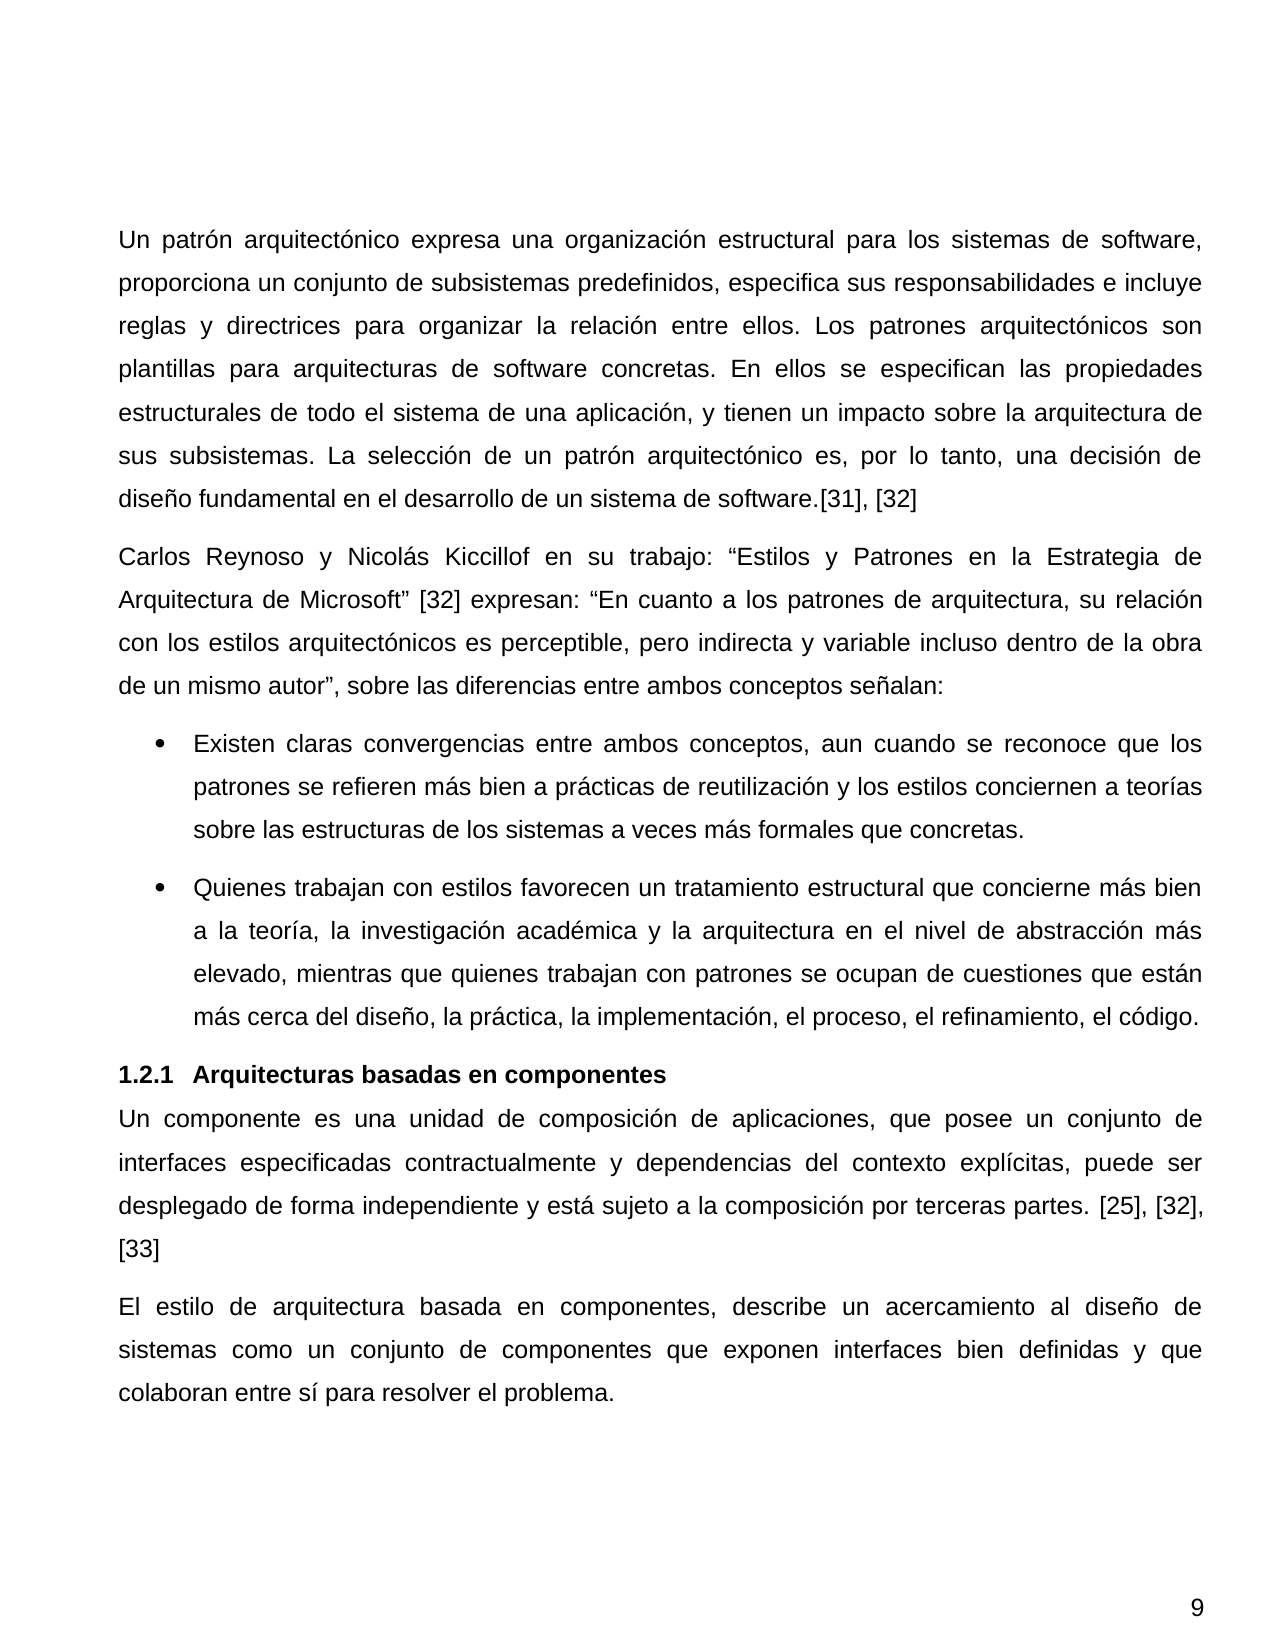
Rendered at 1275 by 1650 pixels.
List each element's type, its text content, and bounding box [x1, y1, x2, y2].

subtitle Arquitecturas basadas en componentes [118, 1060, 1204, 1088]
list Existen claras convergencias entre ambos conceptos, aun cuando se reconoce que los patrones se refieren más bien a prácticas de reutilización y los estilos conciernen a teorías sobre las estructuras de los sistemas a veces más formales que concretas. [156, 728, 1204, 844]
list Quienes trabajan con estilos favorecen un tratamiento estructural que concierne más bien a la teoría, la investigación académica y la arquitectura en el nivel de abstracción más elevado, mientras que quienes trabajan con patrones se ocupan de cuestiones que están más cerca del diseño, la práctica, la implementación, el proceso, el refinamiento, el código. [156, 873, 1204, 1031]
text Carlos Reynoso y Nicolás Kiccillof en su trabajo: “Estilos y Patrones en la Estrategia de Arquitectura de Microsoft” [32] expresan: “En cuanto a los patrones de arquitectura, su relación con los estilos arquitectónicos es perceptible, pero indirecta y variable incluso dentro de la obra de un mismo autor”, sobre las diferencias entre ambos conceptos señalan: [118, 541, 1204, 699]
text El estilo de arquitectura basada en componentes, describe un acercamiento al diseño de sistemas como un conjunto de componentes que exponen interfaces bien definidas y que colaboran entre sí para resolver el problema. [118, 1292, 1204, 1407]
text Un componente es una unidad de composición de aplicaciones, que posee un conjunto de interfaces especificadas contractualmente y dependencias del contexto explícitas, puede ser desplegado de forma independiente y está sujeto a la composición por terceras partes. [25], [32], [33] [118, 1104, 1204, 1263]
text Un patrón arquitectónico expresa una organización estructural para los sistemas de software, proporciona un conjunto de subsistemas predefinidos, especifica sus responsabilidades e incluye reglas y directrices para organizar la relación entre ellos. Los patrones arquitectónicos son plantillas para arquitecturas de software concretas. En ellos se especifican las propiedades estructurales de todo el sistema de una aplicación, y tienen un impacto sobre la arquitectura de sus subsistemas. La selección de un patrón arquitectónico es, por lo tanto, una decisión de diseño fundamental en el desarrollo de un sistema de software.[31], [32] [118, 225, 1204, 512]
